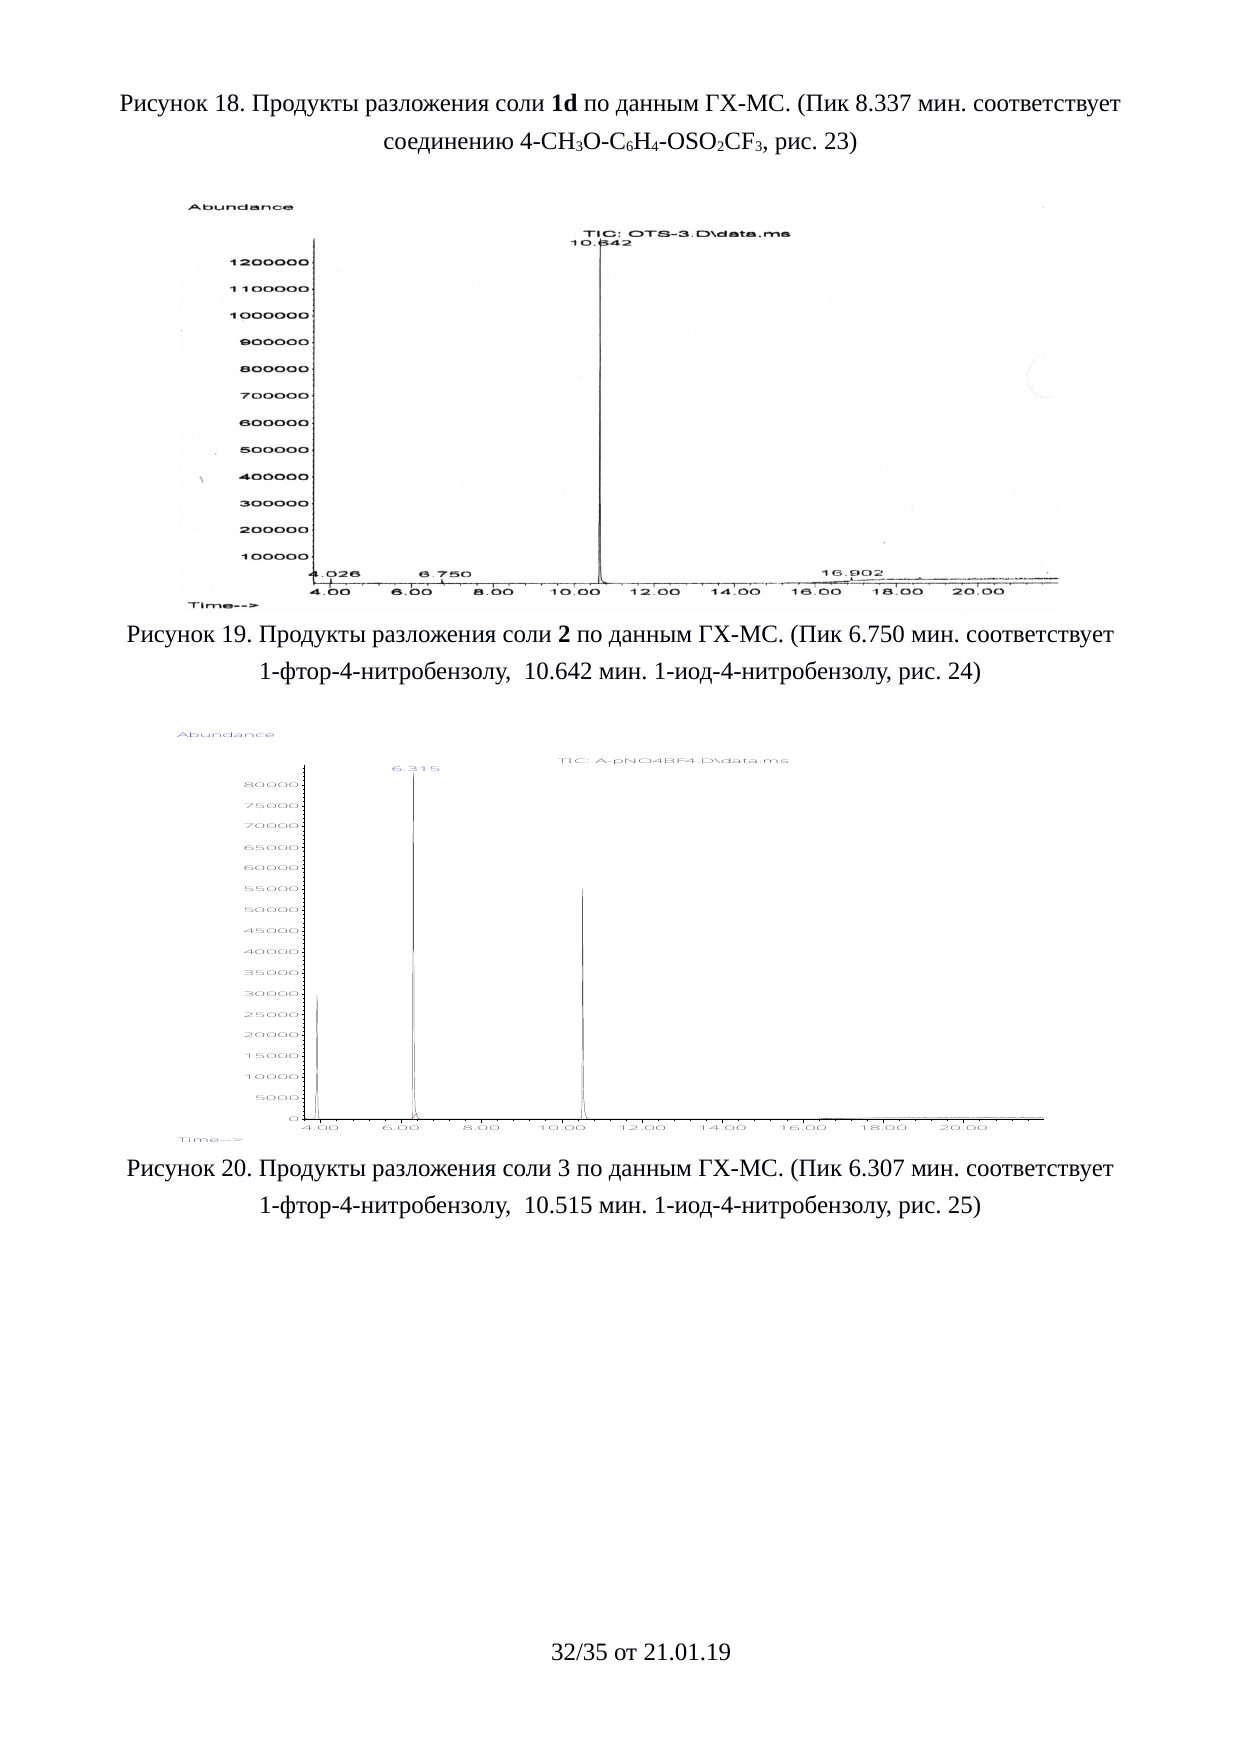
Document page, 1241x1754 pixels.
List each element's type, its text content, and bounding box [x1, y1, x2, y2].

text Рисунок 20. Продукты разложения соли 3 по данным ГХ-МС. (Пик 6.307 мин. соответствует 1-фтор-4-нитробензолу, 10.515 мин. 1-иод-4-нитробензолу, рис. 25) [118, 1153, 1122, 1219]
text Рисунок 18. Продукты разложения соли 1d по данным ГХ-МС. (Пик 8.337 мин. соответствует соединению 4-CH3О-C6H4-OSO2CF3, рис. 23) [118, 88, 1122, 154]
text Рисунок 19. Продукты разложения соли 2 по данным ГХ-МС. (Пик 6.750 мин. соответствует 1-фтор-4-нитробензолу, 10.642 мин. 1-иод-4-нитробензолу, рис. 24) [118, 614, 1122, 685]
picture [177, 200, 1063, 614]
